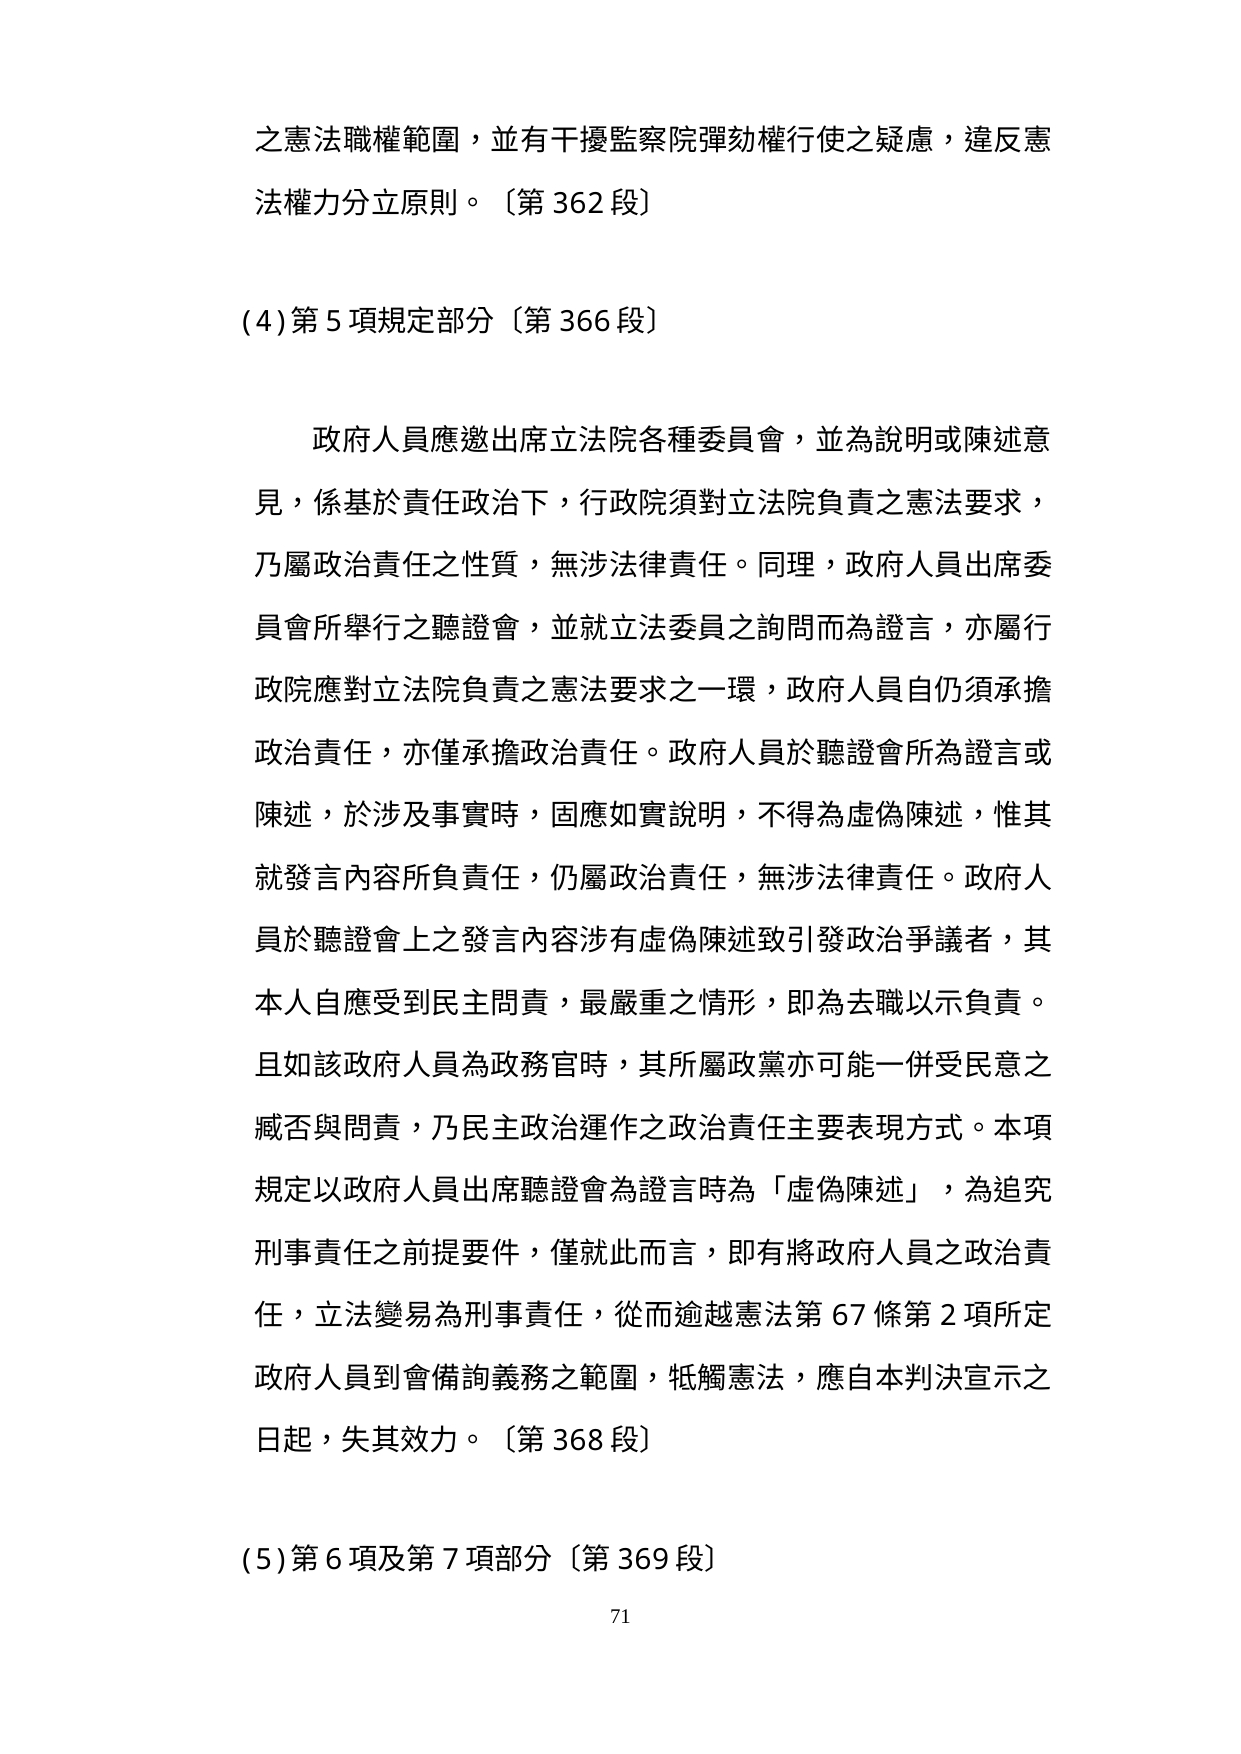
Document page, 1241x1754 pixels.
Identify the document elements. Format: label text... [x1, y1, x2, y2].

text (5)第6項及第7項部分〔第369段〕 [237, 1515, 1053, 1577]
text 政府人員應邀出席立法院各種委員會，並為說明或陳述意見，係基於責任政治下，行政院須對立法院負責之憲法要求，乃屬政治責任之性質，無涉法律責任。同理，政府人員出席委員會所舉行之聽證會，並就立法委員之詢問而為證言，亦屬行政院應對立法院負責之憲法要求之一環，政府人員自仍須承擔政治責任，亦僅承擔政治責任。政府人員於聽證會所為證言或陳述，於涉及事實時，固應如實說明，不得為虛偽陳述，惟其就發言內容所負責任，仍屬政治責任，無涉法律責任。政府人員於聽證會上之發言內容涉有虛偽陳述致引發政治爭議者，其本人自應受到民主問責，最嚴重之情形，即為去職以示負責。且如該政府人員為政務官時，其所屬政黨亦可能一併受民意之臧否與問責，乃民主政治運作之政治責任主要表現方式。本項規定以政府人員出席聽證會為證言時為「虛偽陳述」，為追究刑事責任之前提要件，僅就此而言，即有將政府人員之政治責任，立法變易為刑事責任，從而逾越憲法第67條第2項所定政府人員到會備詢義務之範圍，牴觸憲法，應自本判決宣示之日起，失其效力。〔第368段〕 [254, 396, 1053, 1459]
text (4)第5項規定部分〔第366段〕 [237, 277, 1053, 340]
text 之憲法職權範圍，並有干擾監察院彈劾權行使之疑慮，違反憲法權力分立原則。〔第362段〕 [254, 96, 1053, 221]
